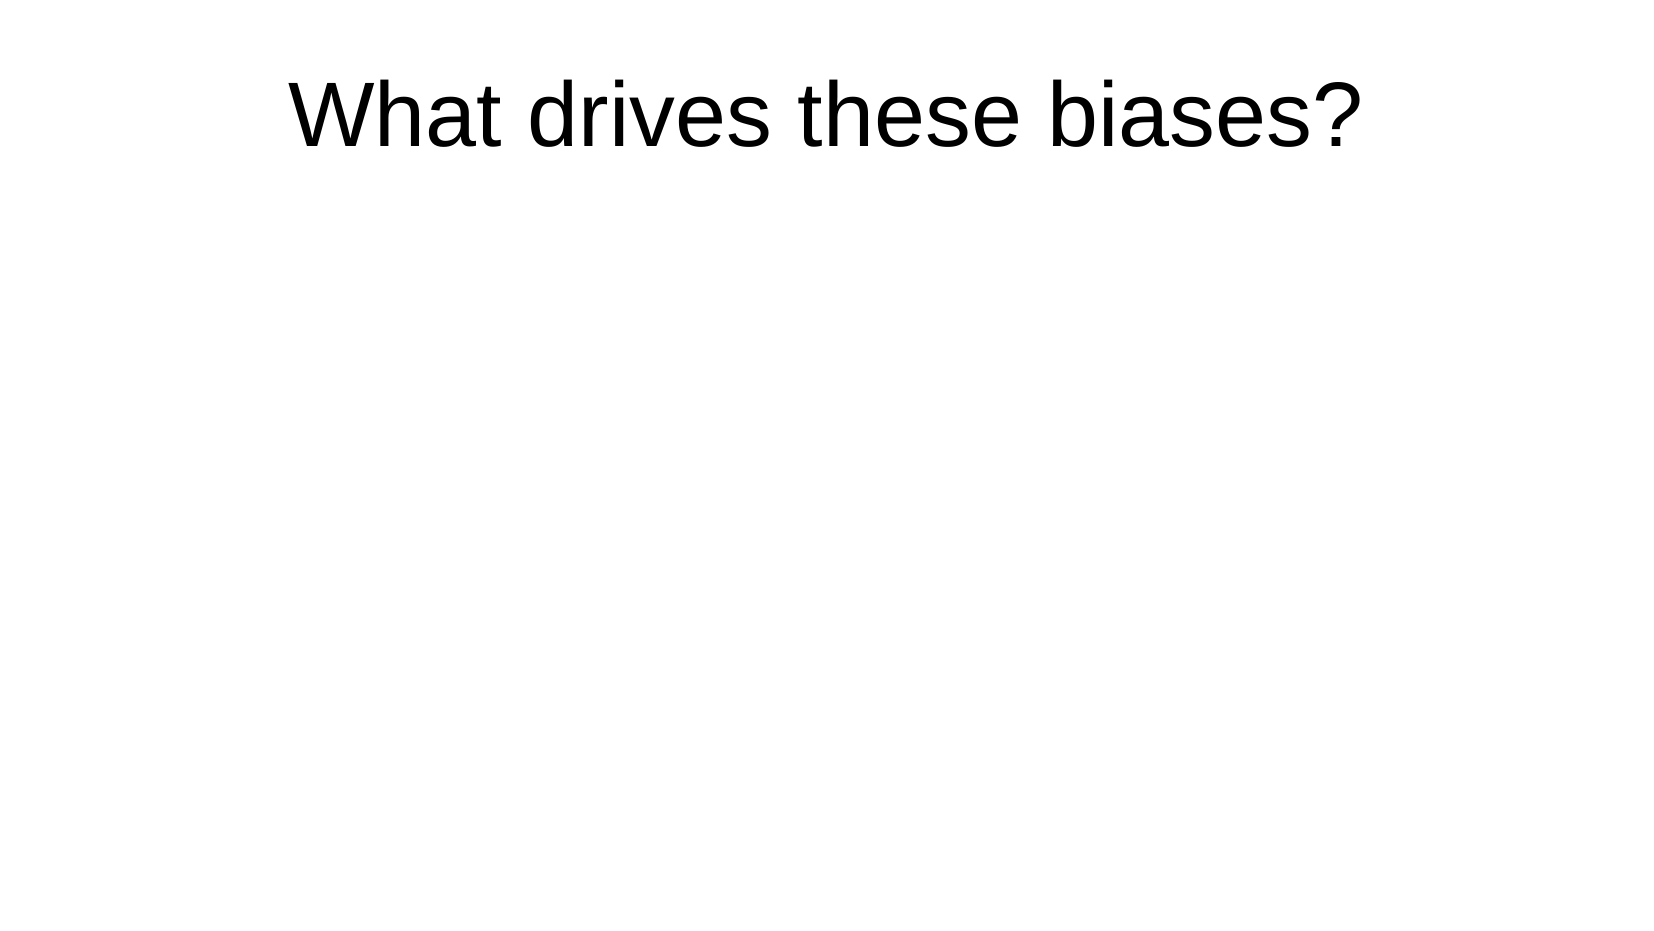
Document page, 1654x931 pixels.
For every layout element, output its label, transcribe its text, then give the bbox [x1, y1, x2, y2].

title What drives these biases? [82, 37, 1571, 193]
